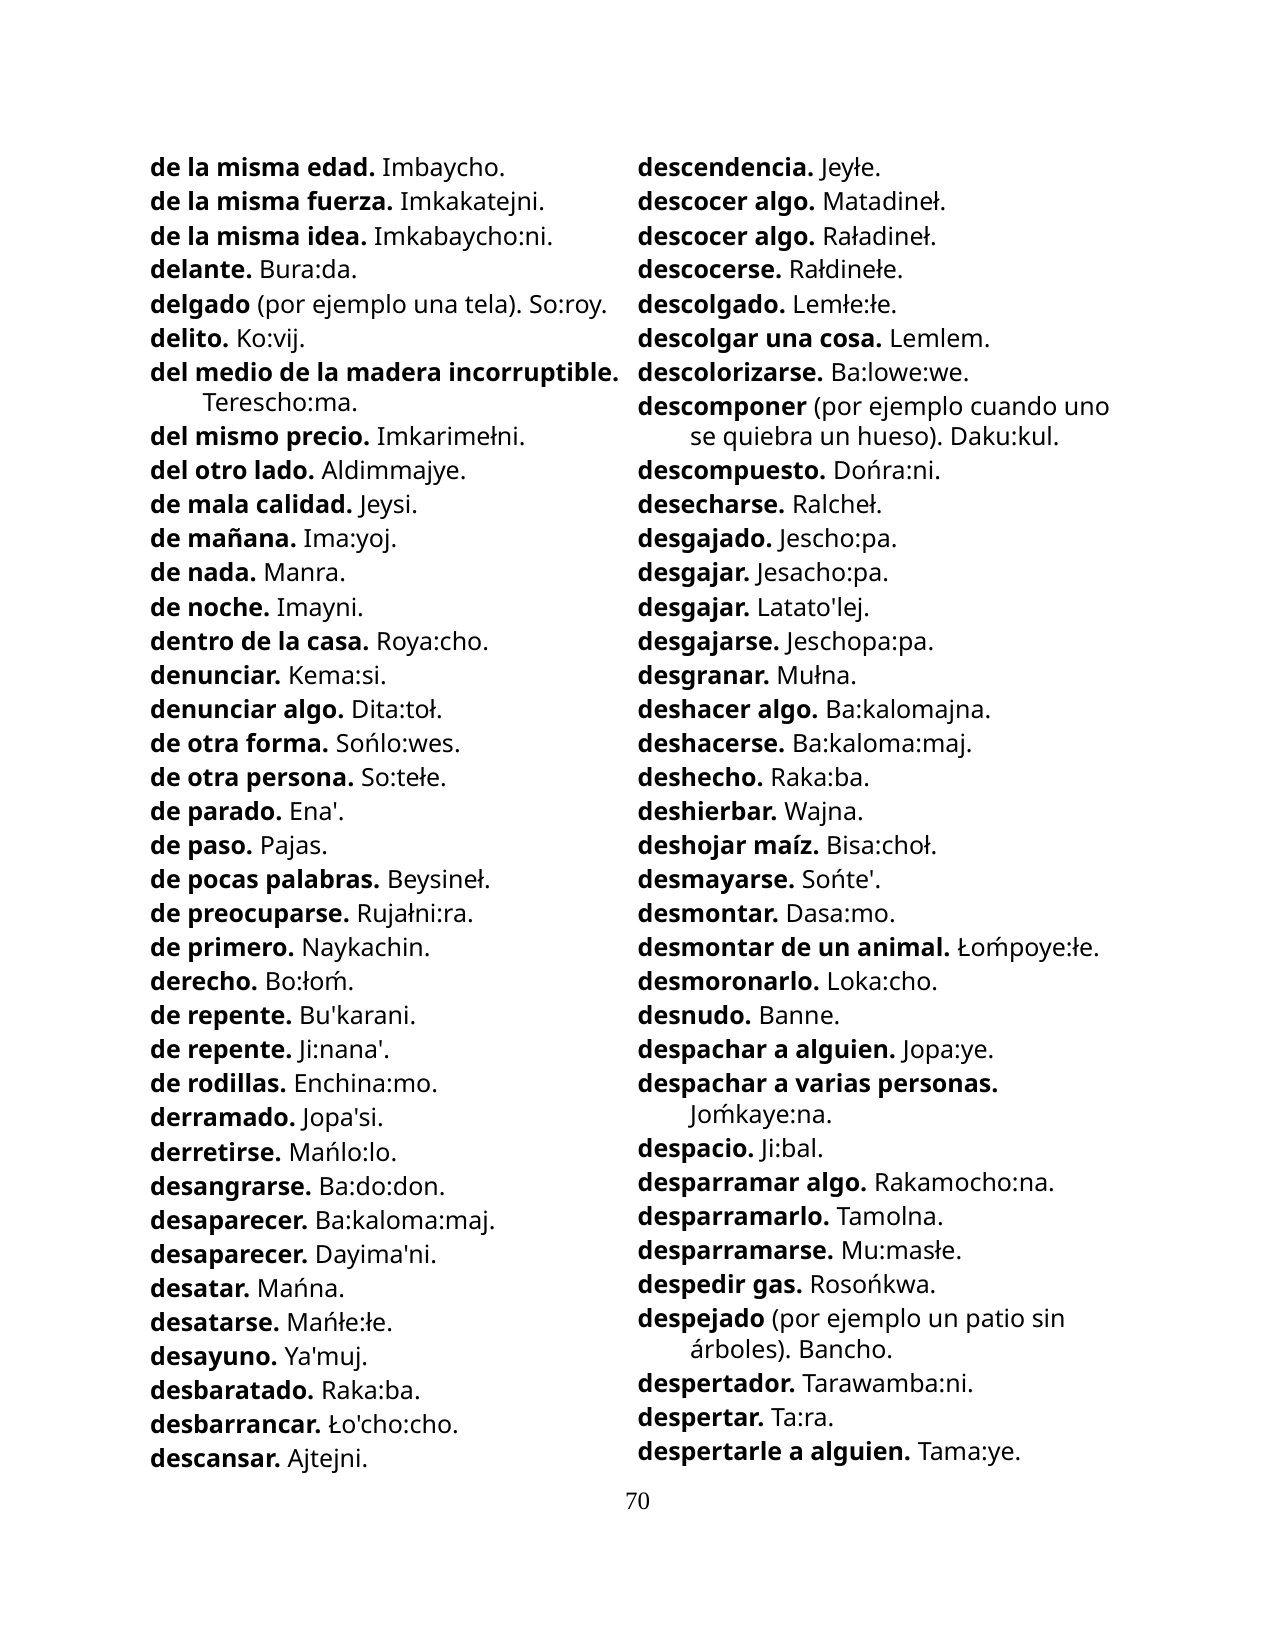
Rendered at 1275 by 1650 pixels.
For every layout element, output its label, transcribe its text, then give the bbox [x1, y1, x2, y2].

text despedir gas. Rosońkwa. [637, 1267, 1125, 1301]
text de mañana. Ima:yoj. [150, 521, 637, 555]
text desmontar. Dasa:mo. [637, 896, 1125, 930]
text desgajar. Latato'lej. [637, 589, 1125, 623]
text desatarse. Mańłe:łe. [150, 1304, 637, 1338]
text de parado. Ena'. [150, 793, 637, 828]
text desatar. Mańna. [150, 1270, 637, 1304]
text del medio de la madera incorruptible. Terescho:ma. [150, 354, 637, 419]
text despachar a alguien. Jopa:ye. [637, 1032, 1125, 1066]
text desbaratado. Raka:ba. [150, 1373, 637, 1407]
text derecho. Bo:łoḿ. [150, 964, 637, 998]
text despertarle a alguien. Tama:ye. [637, 1433, 1125, 1467]
text despachar a varias personas. Joḿkaye:na. [637, 1066, 1125, 1131]
text de la misma idea. Imkabaycho:ni. [150, 218, 637, 252]
text deshacerse. Ba:kaloma:maj. [637, 725, 1125, 759]
text del mismo precio. Imkarimełni. [150, 419, 637, 453]
text desparramarlo. Tamolna. [637, 1199, 1125, 1233]
text de la misma edad. Imbaycho. [150, 150, 637, 184]
text desmoronarlo. Loka:cho. [637, 964, 1125, 998]
text descendencia. Jeyłe. [637, 150, 1125, 184]
text desparramarse. Mu:masłe. [637, 1233, 1125, 1267]
text deshacer algo. Ba:kalomajna. [637, 691, 1125, 725]
text descocerse. Rałdinełe. [637, 252, 1125, 286]
text descolgar una cosa. Lemlem. [637, 320, 1125, 354]
text de repente. Ji:nana'. [150, 1032, 637, 1066]
text delito. Ko:vij. [150, 320, 637, 354]
text desecharse. Ralcheł. [637, 487, 1125, 521]
text denunciar algo. Dita:toł. [150, 691, 637, 725]
text deshojar maíz. Bisa:choł. [637, 828, 1125, 862]
text desaparecer. Ba:kaloma:maj. [150, 1202, 637, 1236]
text de otra forma. Sońlo:wes. [150, 725, 637, 759]
text de nada. Manra. [150, 555, 637, 589]
text desmayarse. Sońte'. [637, 862, 1125, 896]
text del otro lado. Aldimmajye. [150, 453, 637, 487]
text desparramar algo. Rakamocho:na. [637, 1164, 1125, 1199]
text deshecho. Raka:ba. [637, 759, 1125, 793]
text de repente. Bu'karani. [150, 998, 637, 1032]
text delgado (por ejemplo una tela). So:roy. [150, 286, 637, 320]
text desgajar. Jesacho:pa. [637, 555, 1125, 589]
text descomponer (por ejemplo cuando uno se quiebra un hueso). Daku:kul. [637, 388, 1125, 453]
text dentro de la casa. Roya:cho. [150, 623, 637, 657]
text derramado. Jopa'si. [150, 1100, 637, 1134]
text despejado (por ejemplo un patio sin árboles). Bancho. [637, 1301, 1125, 1365]
text denunciar. Kema:si. [150, 657, 637, 691]
text desnudo. Banne. [637, 998, 1125, 1032]
text desangrarse. Ba:do:don. [150, 1168, 637, 1202]
text de rodillas. Enchina:mo. [150, 1066, 637, 1100]
text desayuno. Ya'muj. [150, 1338, 637, 1373]
text descolorizarse. Ba:lowe:we. [637, 354, 1125, 388]
text de noche. Imayni. [150, 589, 637, 623]
text descocer algo. Matadineł. [637, 184, 1125, 218]
text desgranar. Mułna. [637, 657, 1125, 691]
text de primero. Naykachin. [150, 930, 637, 964]
text de paso. Pajas. [150, 828, 637, 862]
text deshierbar. Wajna. [637, 793, 1125, 828]
text de mala calidad. Jeysi. [150, 487, 637, 521]
text delante. Bura:da. [150, 252, 637, 286]
text desbarrancar. Ło'cho:cho. [150, 1407, 637, 1441]
text de la misma fuerza. Imkakatejni. [150, 184, 637, 218]
text descompuesto. Dońra:ni. [637, 453, 1125, 487]
text desmontar de un animal. Łoḿpoye:łe. [637, 930, 1125, 964]
text de pocas palabras. Beysineł. [150, 862, 637, 896]
text despertar. Ta:ra. [637, 1399, 1125, 1433]
text desaparecer. Dayima'ni. [150, 1236, 637, 1270]
text desgajarse. Jeschopa:pa. [637, 623, 1125, 657]
text de preocuparse. Rujałni:ra. [150, 896, 637, 930]
text descansar. Ajtejni. [150, 1441, 637, 1475]
text descolgado. Lemłe:łe. [637, 286, 1125, 320]
text descocer algo. Raładineł. [637, 218, 1125, 252]
text despertador. Tarawamba:ni. [637, 1365, 1125, 1399]
text desgajado. Jescho:pa. [637, 521, 1125, 555]
text derretirse. Mańlo:lo. [150, 1134, 637, 1168]
text de otra persona. So:tełe. [150, 759, 637, 793]
text despacio. Ji:bal. [637, 1131, 1125, 1164]
